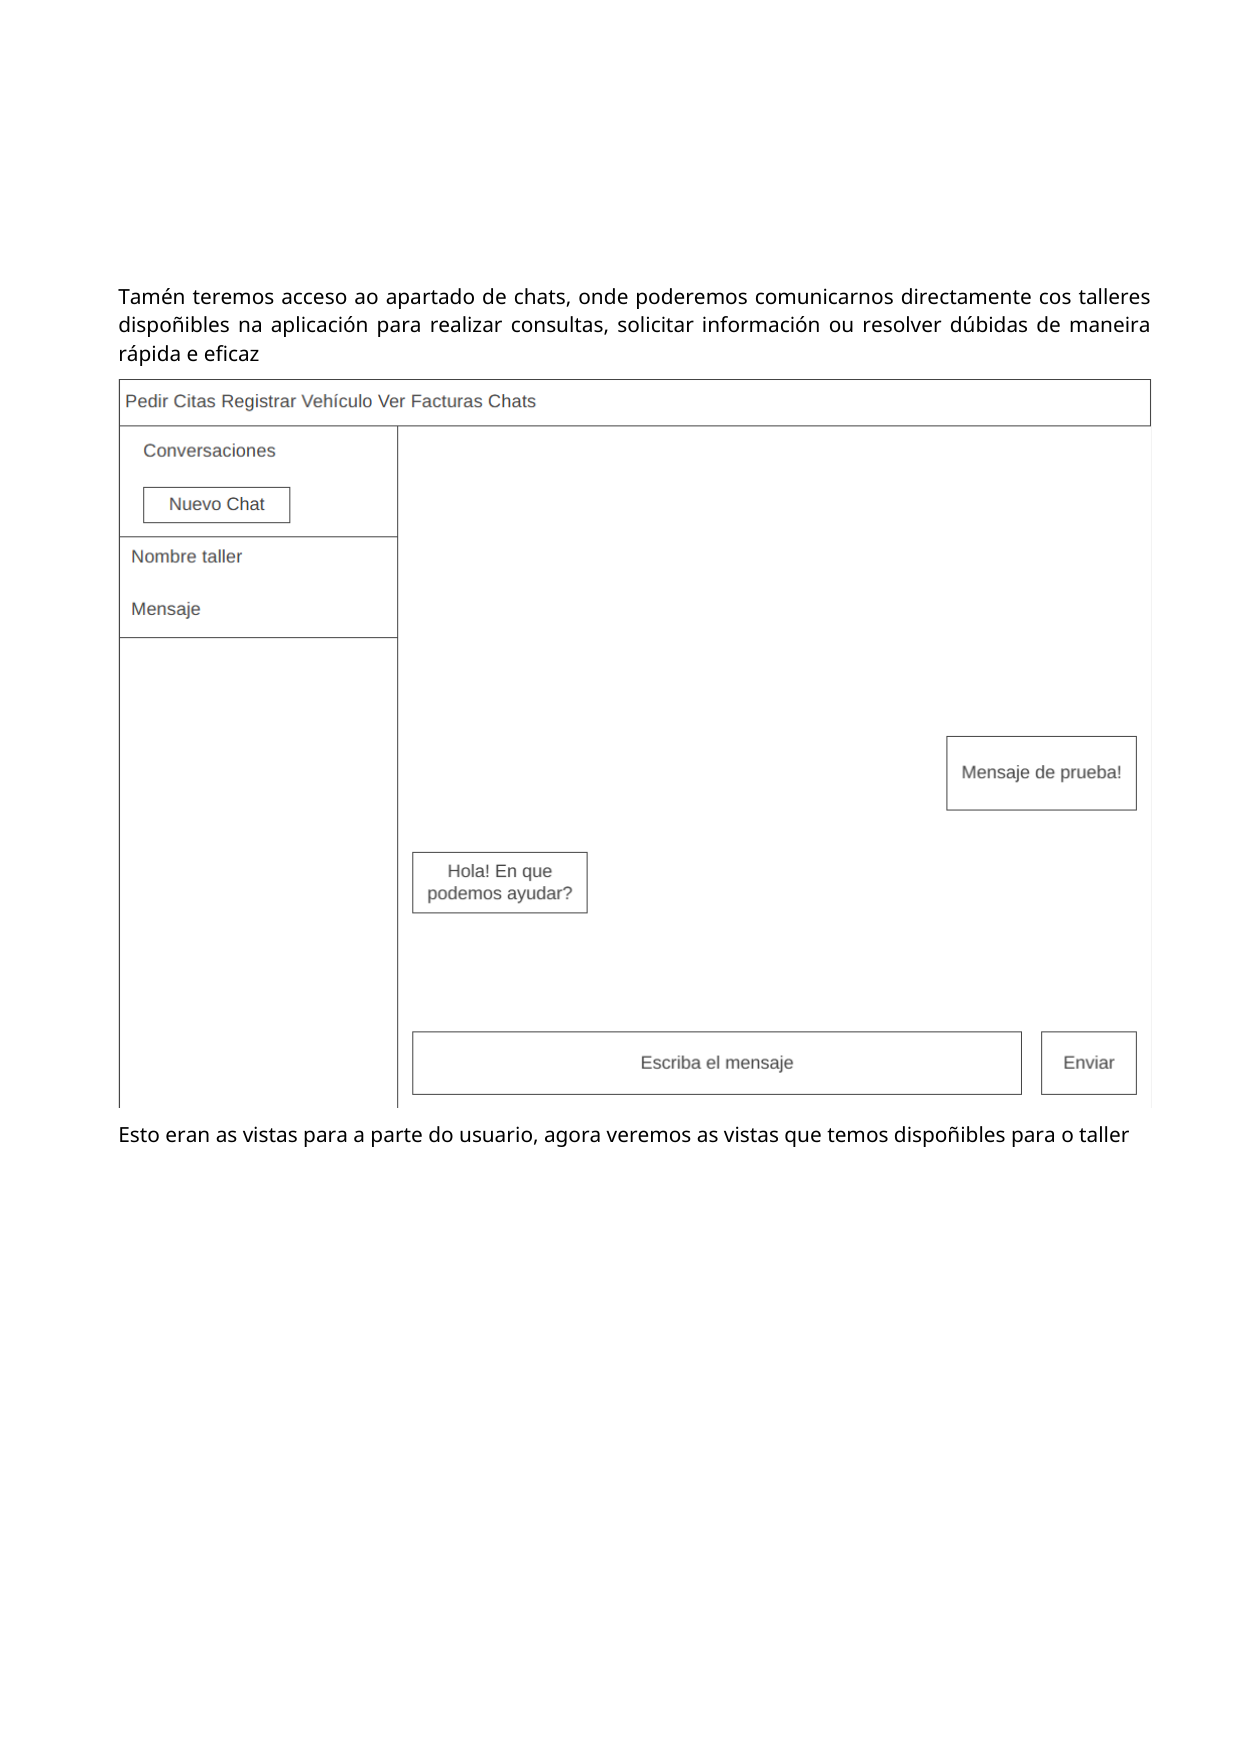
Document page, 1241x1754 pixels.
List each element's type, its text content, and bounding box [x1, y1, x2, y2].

text Tamén teremos acceso ao apartado de chats, onde poderemos comunicarnos directamente cos talleres dispoñibles na aplicación para realizar consultas, solicitar información ou resolver dúbidas de maneira rápida e eficaz [118, 282, 1152, 367]
text Esto eran as vistas para a parte do usuario, agora veremos as vistas que temos dispoñibles para o taller [118, 1120, 1152, 1149]
picture [118, 379, 1152, 1108]
